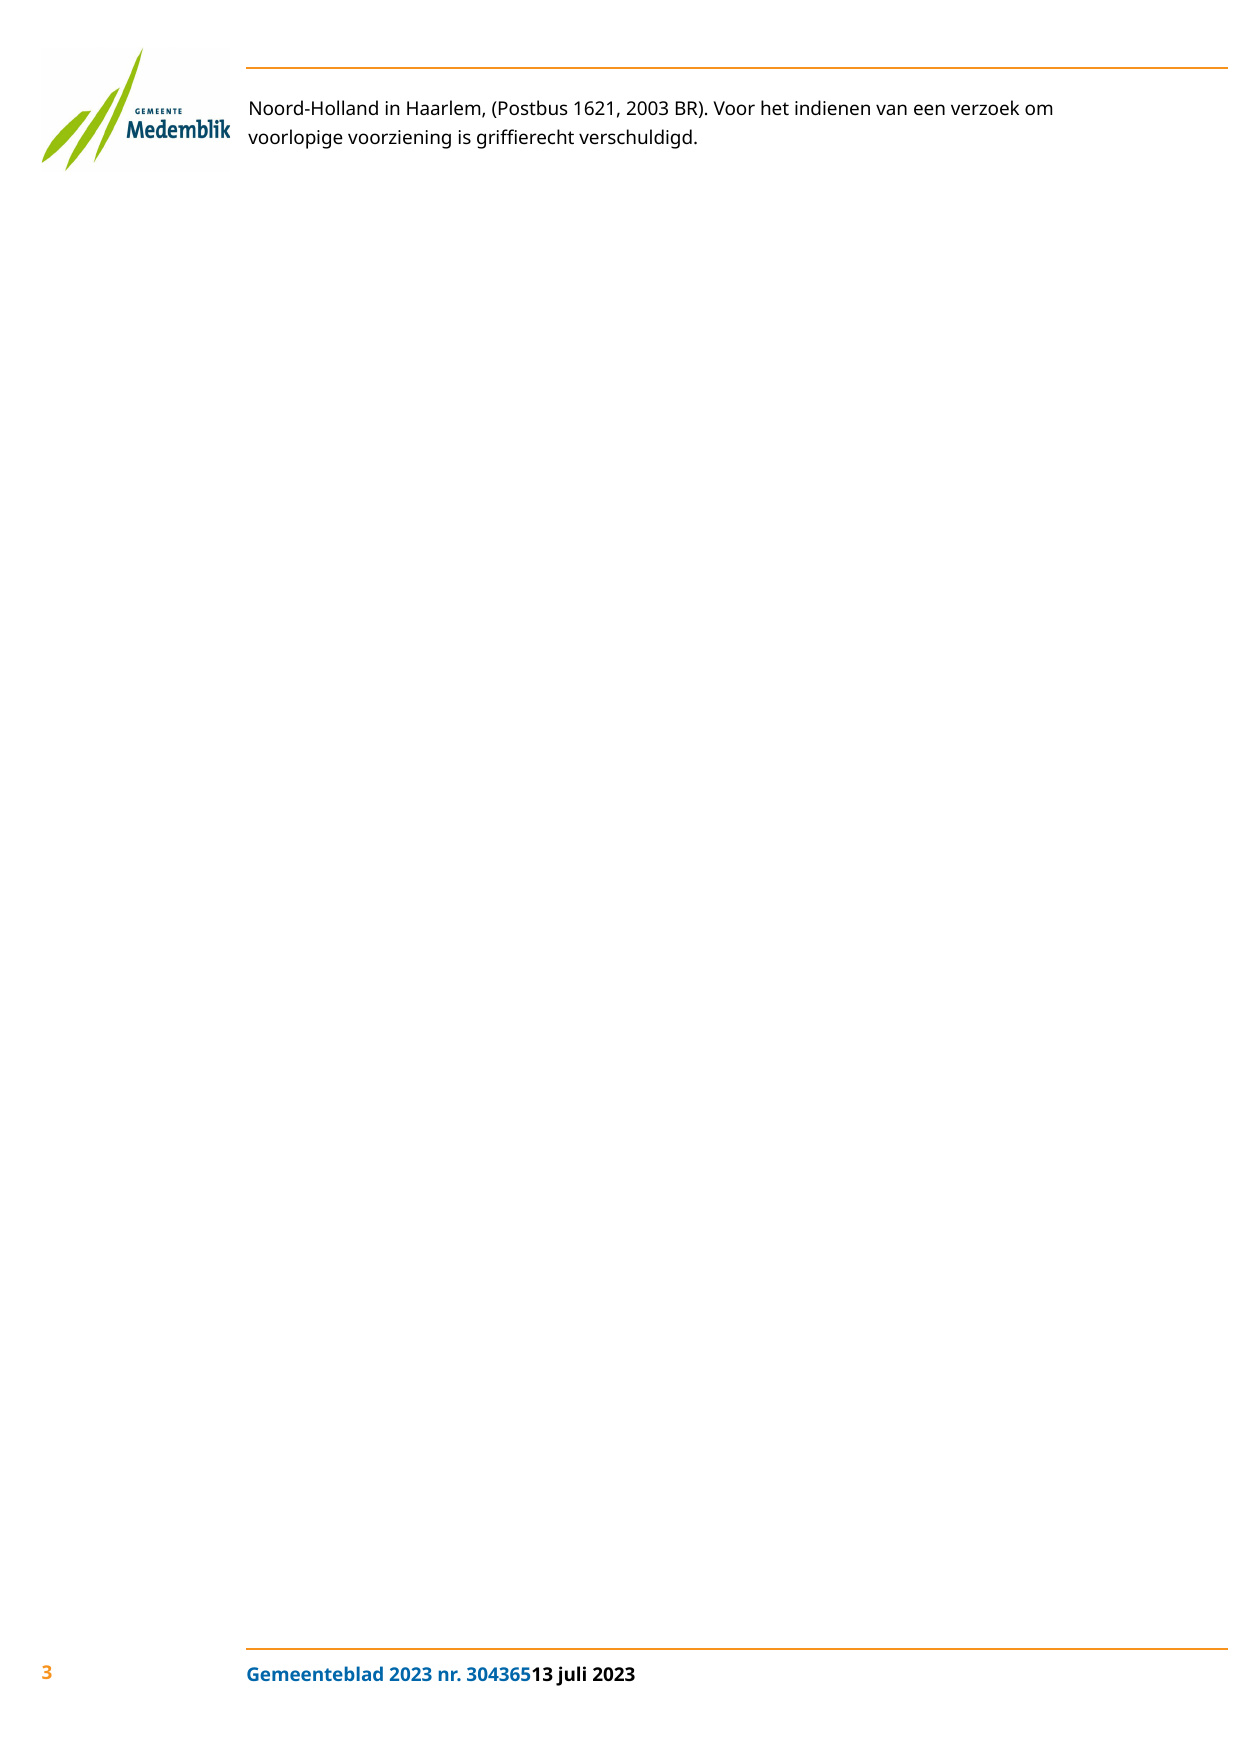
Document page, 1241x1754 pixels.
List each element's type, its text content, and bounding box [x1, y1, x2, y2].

picture [41, 47, 231, 172]
text Noord-Holland in Haarlem, (Postbus 1621, 2003 BR). Voor het indienen van een verzoek om voorlopige voorziening is griffierecht verschuldigd. [248, 95, 1152, 150]
